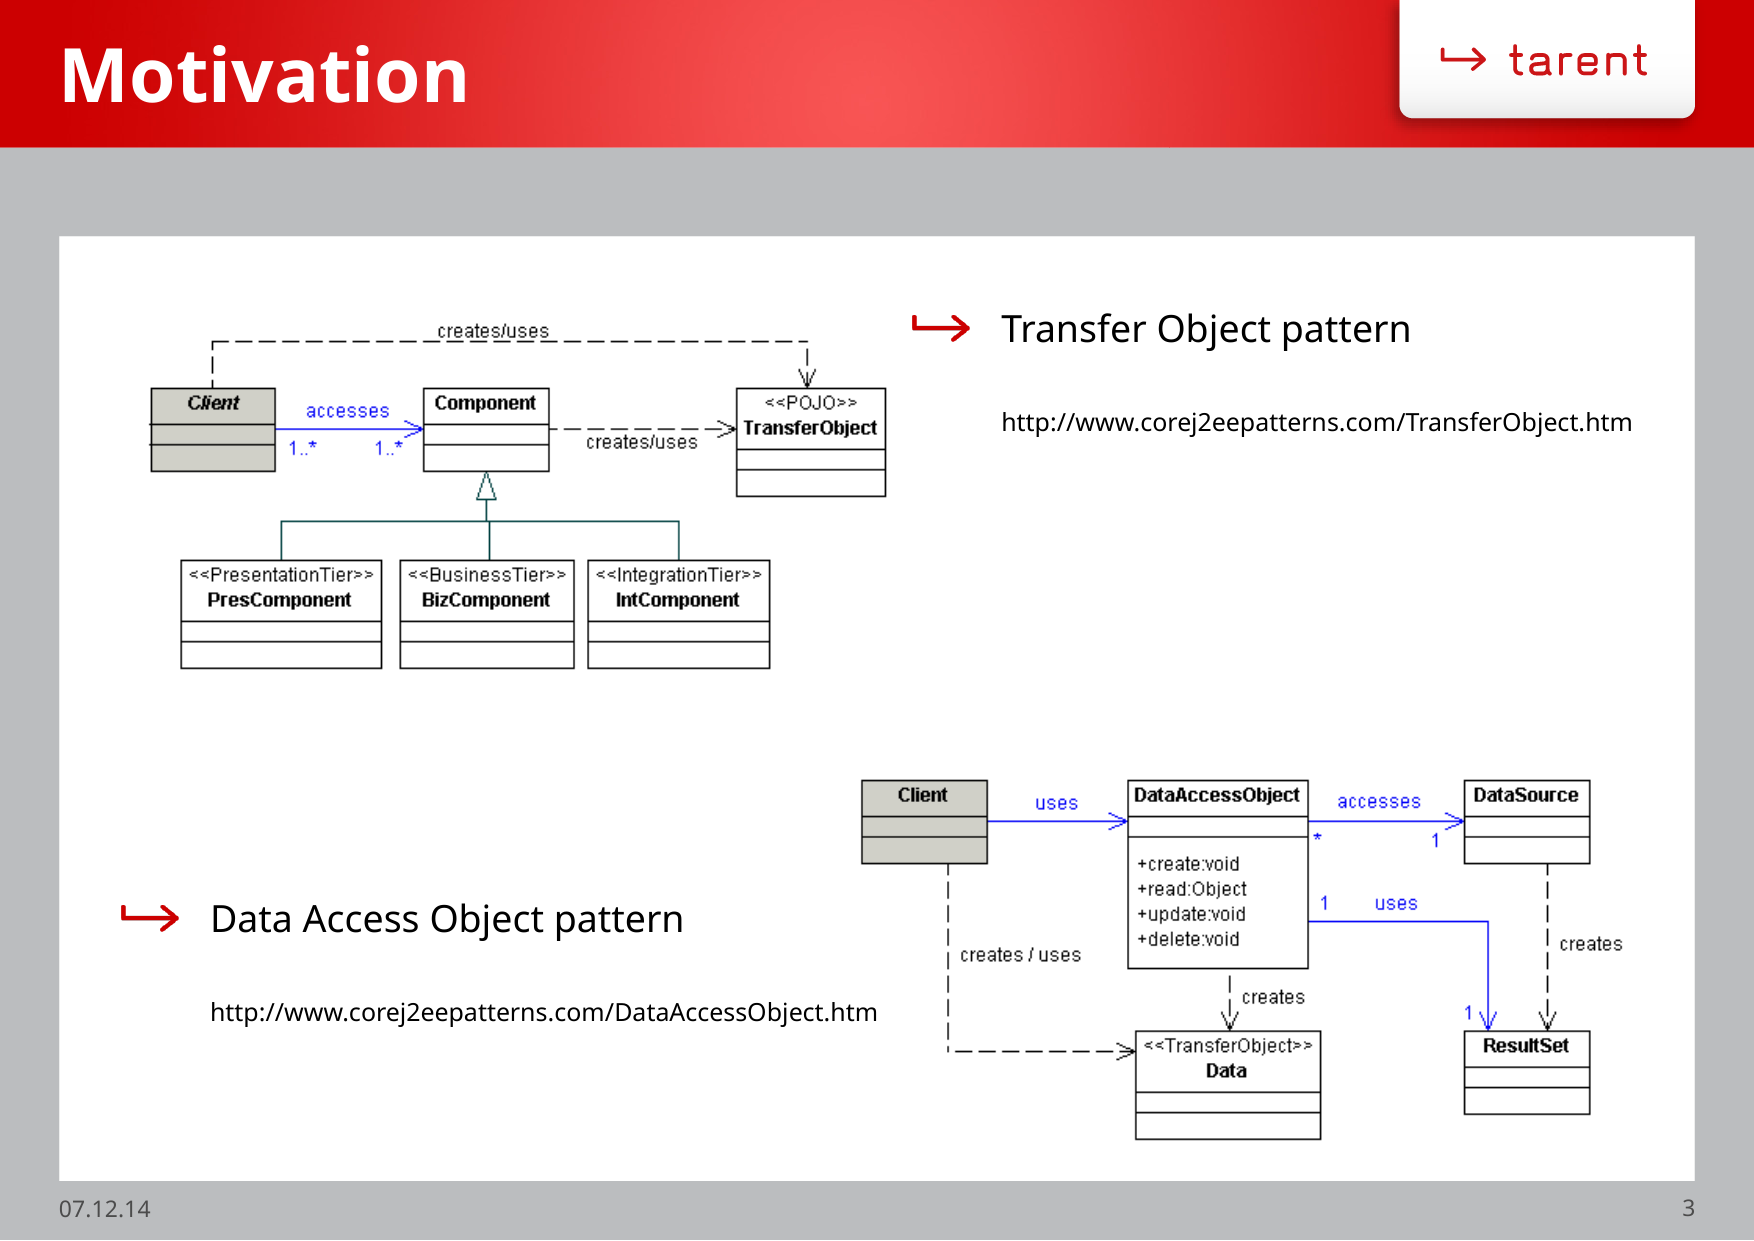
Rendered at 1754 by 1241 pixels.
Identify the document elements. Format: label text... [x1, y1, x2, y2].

list Transfer Object pattern http://www.corej2eepatterns.com/TransferObject.htm [910, 302, 1689, 485]
list Data Access Object pattern http://www.corej2eepatterns.com/DataAccessObject.htm [70, 892, 922, 1075]
title Motivation [58, 0, 1638, 177]
picture [0, 0, 1754, 1240]
